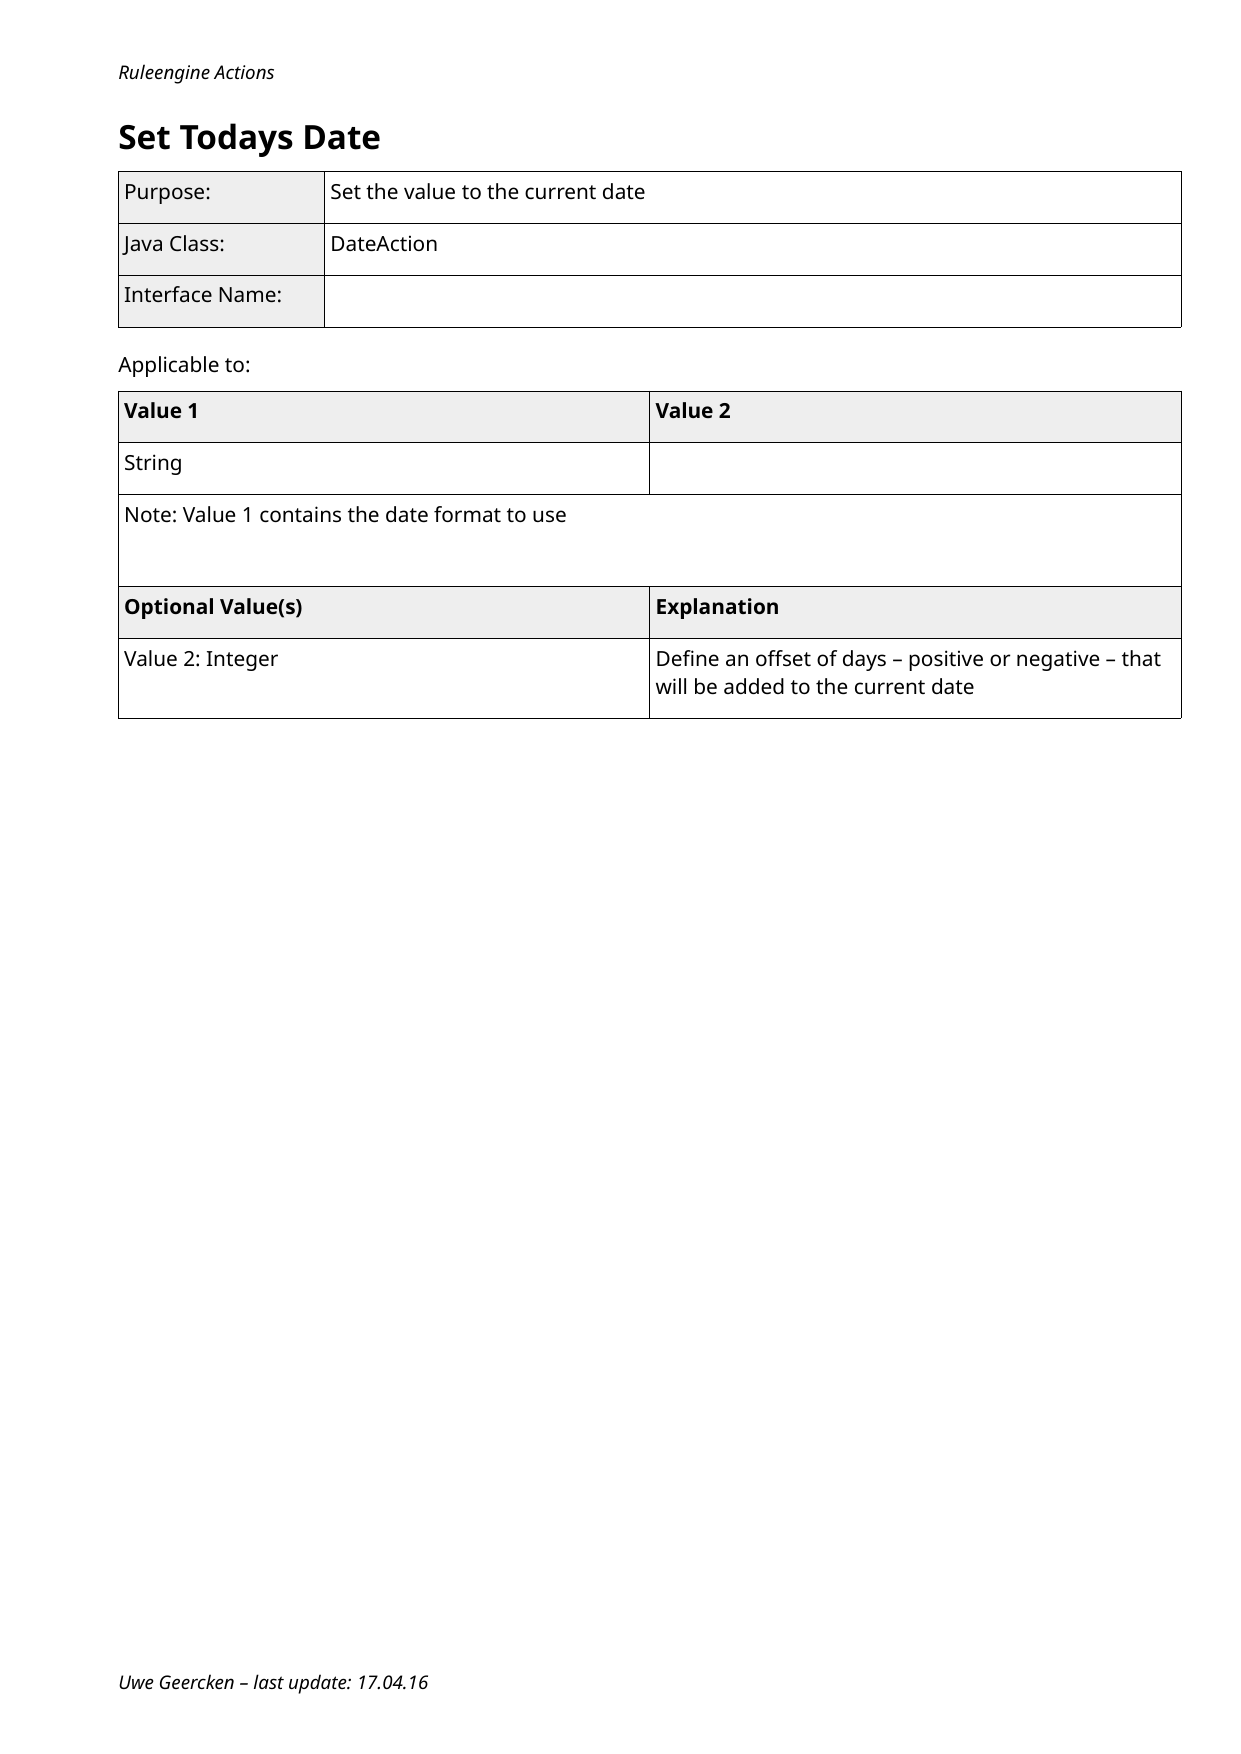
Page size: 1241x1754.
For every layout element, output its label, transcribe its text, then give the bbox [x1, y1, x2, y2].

table_cell String [119, 443, 649, 494]
text Set Todays Date [118, 114, 1181, 159]
table_header Value 1 [119, 392, 649, 442]
table_header Purpose: [119, 172, 324, 223]
table_header Value 2 [650, 392, 1181, 442]
table_cell Optional Value(s) [119, 587, 649, 638]
table_cell [325, 276, 1181, 327]
table_cell Explanation [650, 587, 1181, 638]
table_cell Interface Name: [119, 276, 324, 327]
table_cell [650, 443, 1181, 494]
text Applicable to: [118, 350, 1181, 379]
table_cell Java Class: [119, 224, 324, 275]
table_header Set the value to the current date [325, 172, 1181, 223]
table_cell Note: Value 1 contains the date format to use [119, 495, 1181, 586]
table_cell Define an offset of days – positive or negative – that will be added to the current date [650, 639, 1181, 718]
table_cell Value 2: Integer [119, 639, 649, 718]
table_cell DateAction [325, 224, 1181, 275]
